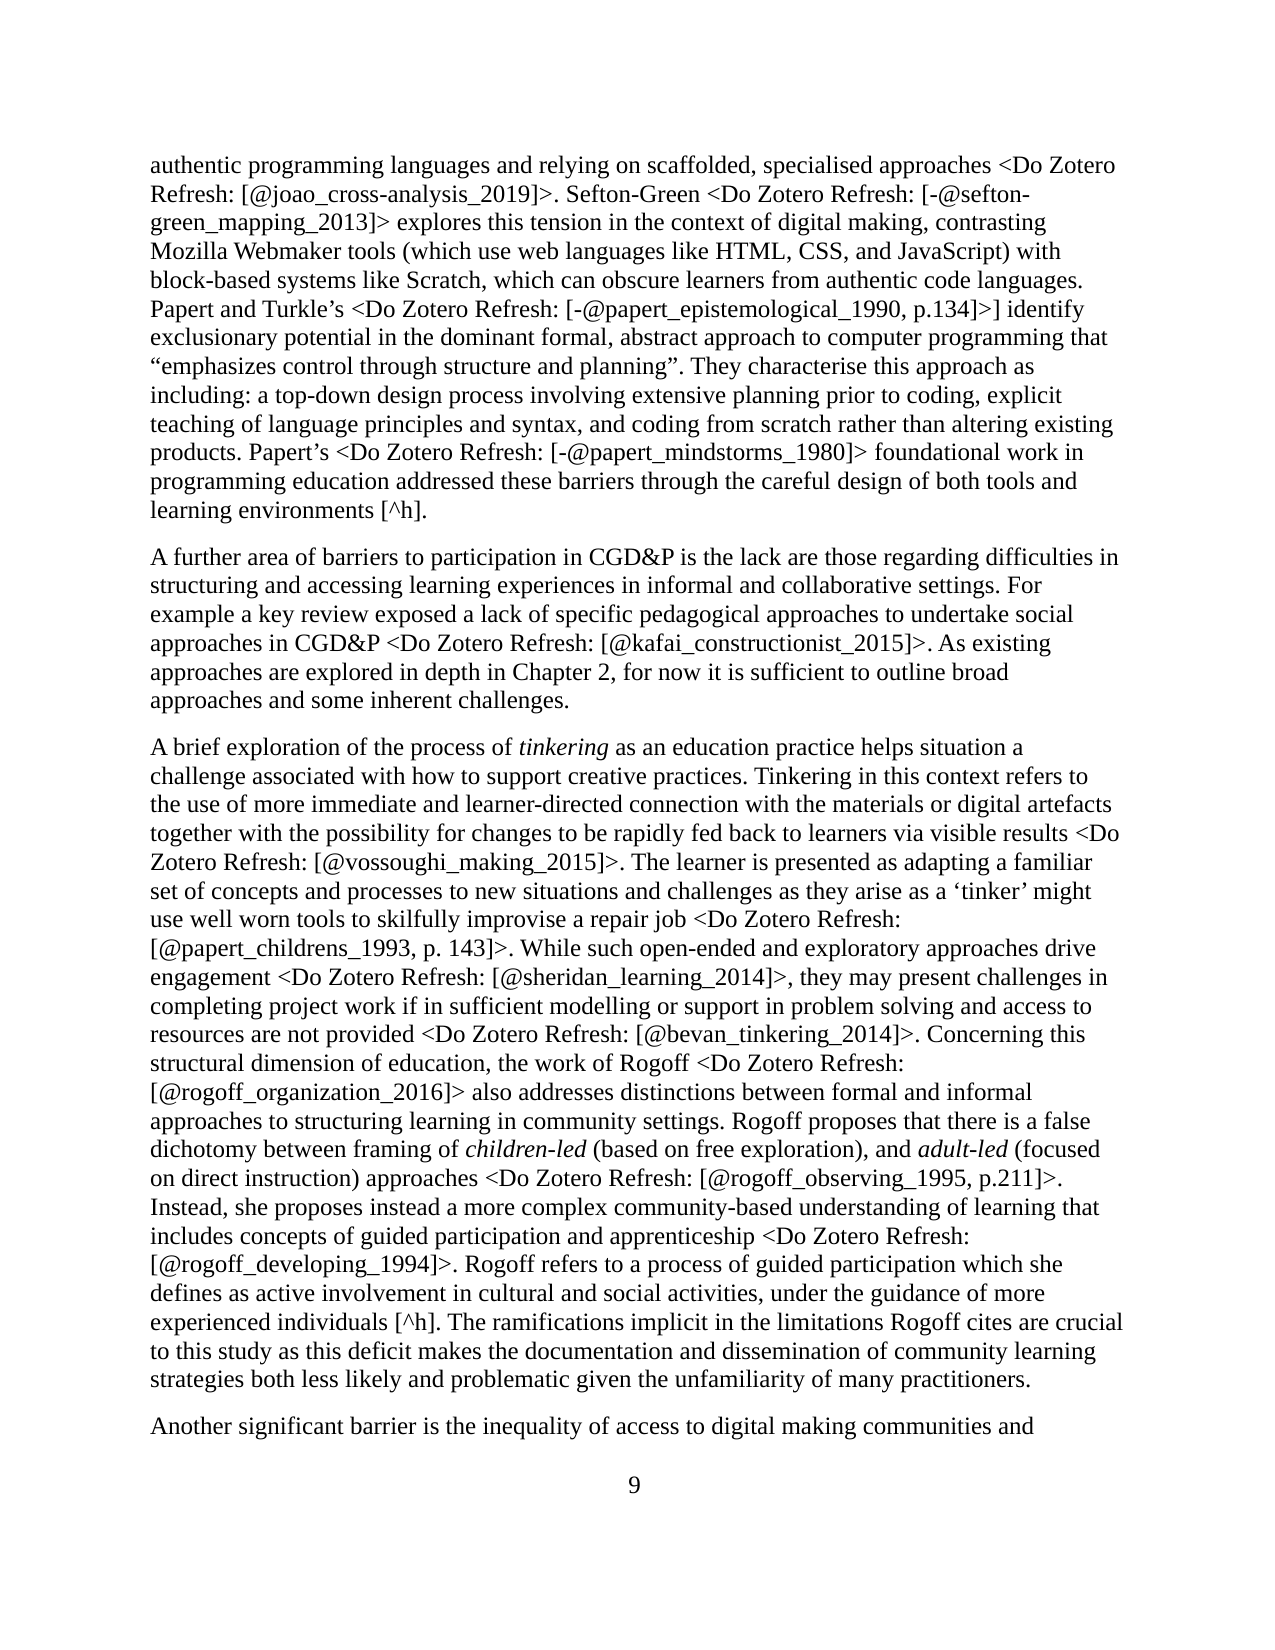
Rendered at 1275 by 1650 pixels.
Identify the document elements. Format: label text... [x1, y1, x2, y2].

text Another significant barrier is the inequality of access to digital making communities and [150, 1411, 1125, 1440]
text authentic programming languages and relying on scaffolded, specialised approaches <Do Zotero Refresh: [@joao_cross-analysis_2019]>. Sefton-Green <Do Zotero Refresh: [-@sefton-green_mapping_2013]> explores this tension in the context of digital making, contrasting Mozilla Webmaker tools (which use web languages like HTML, CSS, and JavaScript) with block-based systems like Scratch, which can obscure learners from authentic code languages. Papert and Turkle’s <Do Zotero Refresh: [-@papert_epistemological_1990, p.134]>] identify exclusionary potential in the dominant formal, abstract approach to computer programming that “emphasizes control through structure and planning”. They characterise this approach as including: a top-down design process involving extensive planning prior to coding, explicit teaching of language principles and syntax, and coding from scratch rather than altering existing products. Papert’s <Do Zotero Refresh: [-@papert_mindstorms_1980]> foundational work in programming education addressed these barriers through the careful design of both tools and learning environments [^h]. [150, 150, 1125, 524]
text A further area of barriers to participation in CGD&P is the lack are those regarding difficulties in structuring and accessing learning experiences in informal and collaborative settings. For example a key review exposed a lack of specific pedagogical approaches to undertake social approaches in CGD&P <Do Zotero Refresh: [@kafai_constructionist_2015]>. As existing approaches are explored in depth in Chapter 2, for now it is sufficient to outline broad approaches and some inherent challenges. [150, 542, 1125, 714]
text A brief exploration of the process of tinkering as an education practice helps situation a challenge associated with how to support creative practices. Tinkering in this context refers to the use of more immediate and learner-directed connection with the materials or digital artefacts together with the possibility for changes to be rapidly fed back to learners via visible results <Do Zotero Refresh: [@vossoughi_making_2015]>. The learner is presented as adapting a familiar set of concepts and processes to new situations and challenges as they arise as a ‘tinker’ might use well worn tools to skilfully improvise a repair job <Do Zotero Refresh: [@papert_childrens_1993, p. 143]>. While such open-ended and exploratory approaches drive engagement <Do Zotero Refresh: [@sheridan_learning_2014]>, they may present challenges in completing project work if in sufficient modelling or support in problem solving and access to resources are not provided <Do Zotero Refresh: [@bevan_tinkering_2014]>. Concerning this structural dimension of education, the work of Rogoff <Do Zotero Refresh: [@rogoff_organization_2016]> also addresses distinctions between formal and informal approaches to structuring learning in community settings. Rogoff proposes that there is a false dichotomy between framing of children-led (based on free exploration), and adult-led (focused on direct instruction) approaches <Do Zotero Refresh: [@rogoff_observing_1995, p.211]>. Instead, she proposes instead a more complex community-based understanding of learning that includes concepts of guided participation and apprenticeship <Do Zotero Refresh: [@rogoff_developing_1994]>. Rogoff refers to a process of guided participation which she defines as active involvement in cultural and social activities, under the guidance of more experienced individuals [^h]. The ramifications implicit in the limitations Rogoff cites are crucial to this study as this deficit makes the documentation and dissemination of community learning strategies both less likely and problematic given the unfamiliarity of many practitioners. [150, 732, 1125, 1393]
